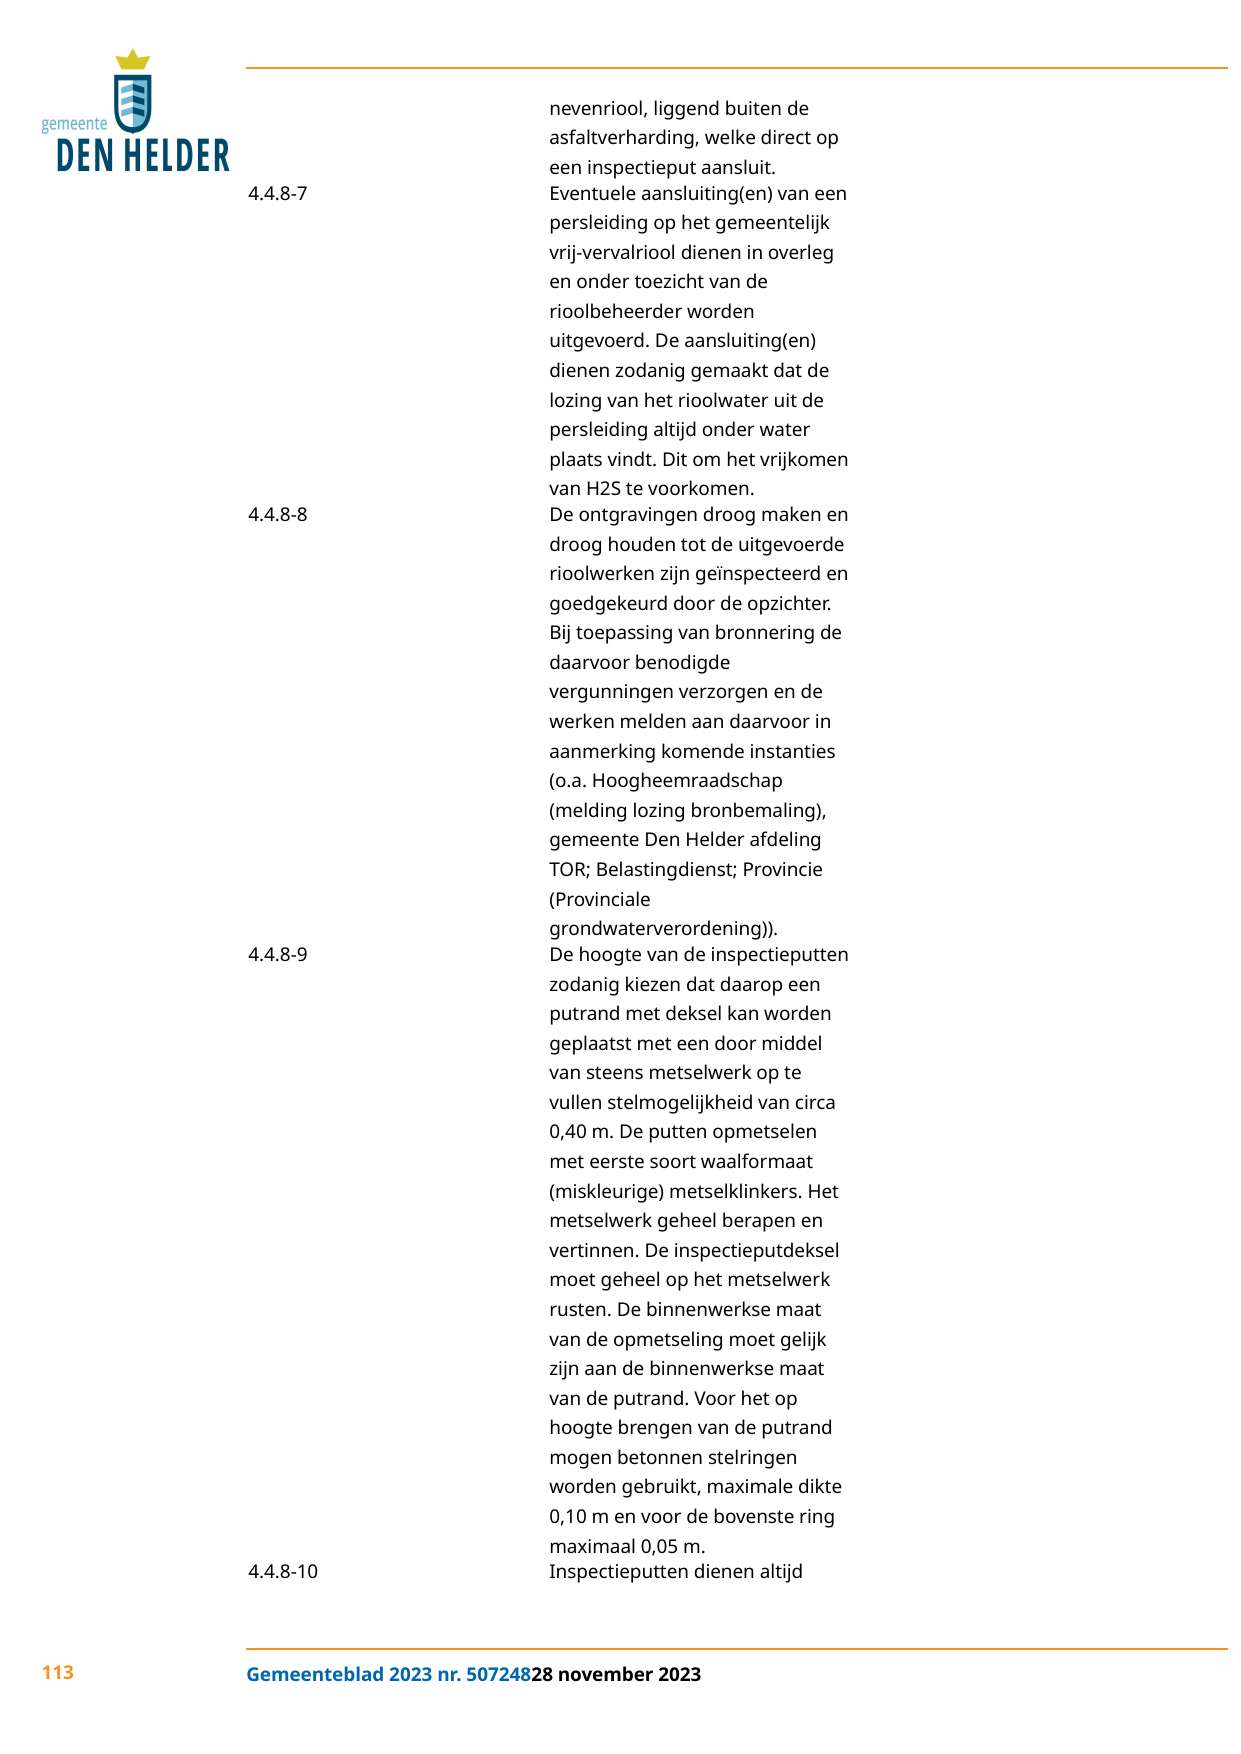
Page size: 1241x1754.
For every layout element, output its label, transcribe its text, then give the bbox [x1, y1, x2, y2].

table_cell [850, 180, 1152, 501]
table_cell [850, 501, 1152, 941]
table_cell De hoogte van de inspectieputten zodanig kiezen dat daarop een putrand met deksel kan worden geplaatst met een door middel van steens metselwerk op te vullen stelmogelijkheid van circa 0,40 m. De putten opmetselen met eerste soort waalformaat (miskleurige) metselklinkers. Het metselwerk geheel berapen en vertinnen. De inspectieputdeksel moet geheel op het metselwerk rusten. De binnenwerkse maat van de opmetseling moet gelijk zijn aan de binnenwerkse maat van de putrand. Voor het op hoogte brengen van de putrand mogen betonnen stelringen worden gebruikt, maximale dikte 0,10 m en voor de bovenste ring maximaal 0,05 m. [549, 941, 850, 1558]
table_cell Eventuele aansluiting(en) van een persleiding op het gemeentelijk vrij-vervalriool dienen in overleg en onder toezicht van de rioolbeheerder worden uitgevoerd. De aansluiting(en) dienen zodanig gemaakt dat de lozing van het rioolwater uit de persleiding altijd onder water plaats vindt. Dit om het vrijkomen van H2S te voorkomen. [549, 180, 850, 501]
table_cell 4.4.8-9 [248, 941, 549, 1558]
picture [182, 144, 187, 165]
table_cell De ontgravingen droog maken en droog houden tot de uitgevoerde rioolwerken zijn geïnspecteerd en goedgekeurd door de opzichter. Bij toepassing van bronnering de daarvoor benodigde vergunningen verzorgen en de werken melden aan daarvoor in aanmerking komende instanties (o.a. Hoogheemraadschap (melding lozing bronbemaling), gemeente Den Helder afdeling TOR; Belastingdienst; Provincie (Provinciale grondwaterverordening)). [549, 501, 850, 941]
table_cell 4.4.8-7 [248, 180, 549, 501]
table_cell 4.4.8-8 [248, 501, 549, 941]
table_cell [850, 1559, 1152, 1584]
table_cell 4.4.8-10 [248, 1559, 549, 1584]
picture [41, 47, 231, 172]
picture [130, 157, 135, 172]
table_cell [850, 941, 1152, 1558]
table_cell [850, 95, 1152, 180]
picture [63, 144, 68, 165]
table_cell [248, 95, 549, 180]
picture [100, 154, 106, 172]
picture [220, 160, 224, 172]
table_cell nevenriool, liggend buiten de asfaltverharding, welke direct op een inspectieput aansluit. [549, 95, 850, 180]
table_cell Inspectieputten dienen altijd [549, 1559, 850, 1584]
